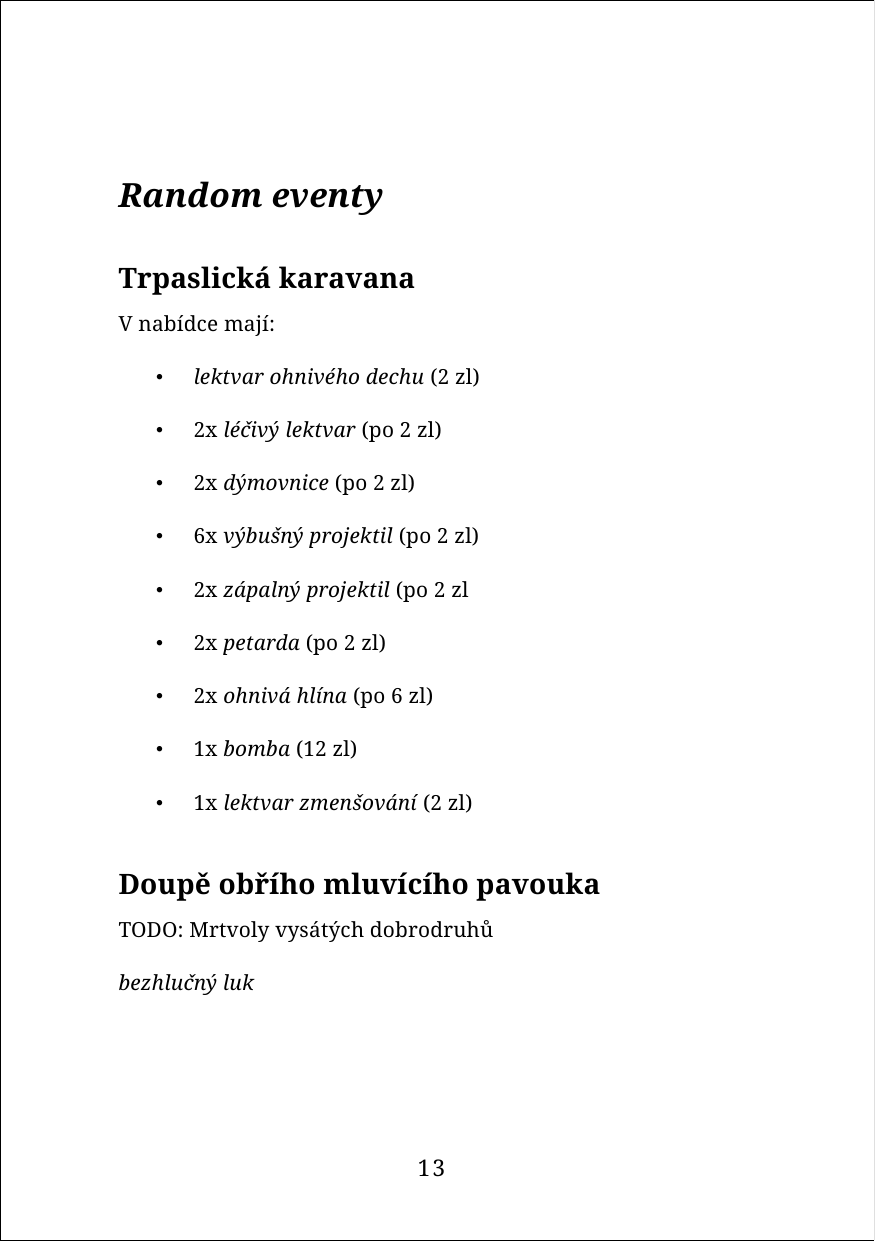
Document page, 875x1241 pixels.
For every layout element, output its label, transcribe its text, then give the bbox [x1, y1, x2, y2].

list 2x dýmovnice (po 2 zl) [156, 468, 756, 497]
list 1x lektvar zmenšování (2 zl) [156, 788, 756, 816]
subtitle Random eventy [118, 172, 756, 217]
list 2x ohnivá hlína (po 6 zl) [156, 681, 756, 710]
list 6x výbušný projektil (po 2 zl) [156, 522, 756, 550]
list lektvar ohnivého dechu (2 zl) [156, 362, 756, 390]
text bezhlučný luk [118, 968, 756, 996]
subtitle Trpaslická karavana [118, 258, 756, 297]
list 1x bomba (12 zl) [156, 734, 756, 763]
subtitle Doupě obřího mluvícího pavouka [118, 864, 756, 903]
text TODO: Mrtvoly vysátých dobrodruhů [118, 915, 756, 943]
text V nabídce mají: [118, 309, 756, 337]
list 2x zápalný projektil (po 2 zl [156, 575, 756, 603]
list 2x petarda (po 2 zl) [156, 628, 756, 656]
list 2x léčivý lektvar (po 2 zl) [156, 415, 756, 443]
